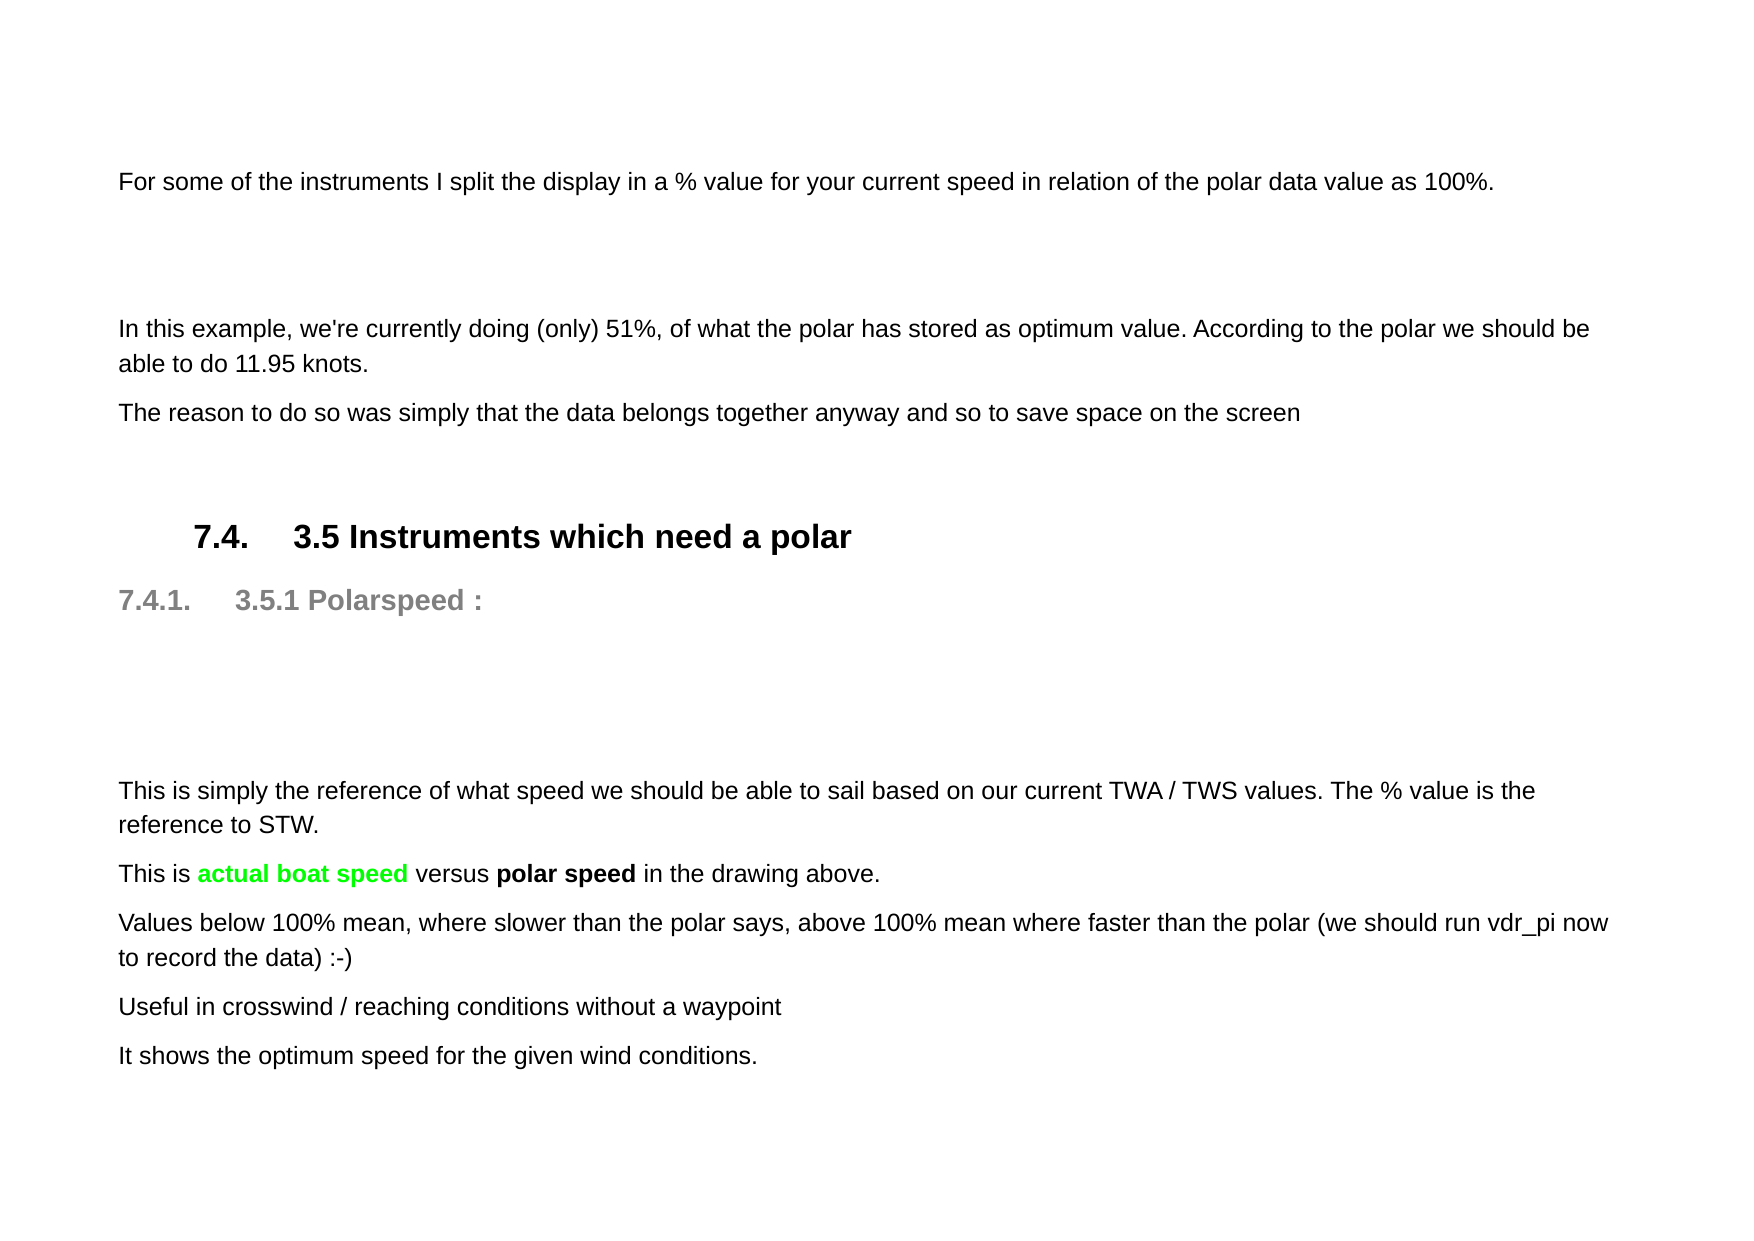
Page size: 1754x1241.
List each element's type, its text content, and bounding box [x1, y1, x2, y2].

text Useful in crosswind / reaching conditions without a waypoint [118, 992, 1636, 1021]
text For some of the instruments I split the display in a % value for your current speed in relation of the polar data value as 100%. [118, 167, 1636, 196]
text This is actual boat speed versus polar speed in the drawing above. [118, 859, 1636, 888]
text The reason to do so was simply that the data belongs together anyway and so to save space on the screen [118, 398, 1636, 427]
text Values below 100% mean, where slower than the polar says, above 100% mean where faster than the polar (we should run vdr_pi now to record the data) :-) [118, 908, 1636, 972]
subtitle 3.5.1 Polarspeed : [118, 583, 1636, 616]
text It shows the optimum speed for the given wind conditions. [118, 1041, 1636, 1070]
subtitle 3.5 Instruments which need a polar [193, 517, 1636, 556]
text This is simply the reference of what speed we should be able to sail based on our current TWA / TWS values. The % value is the reference to STW. [118, 776, 1636, 839]
text In this example, we're currently doing (only) 51%, of what the polar has stored as optimum value. According to the polar we should be able to do 11.95 knots. [118, 314, 1636, 378]
